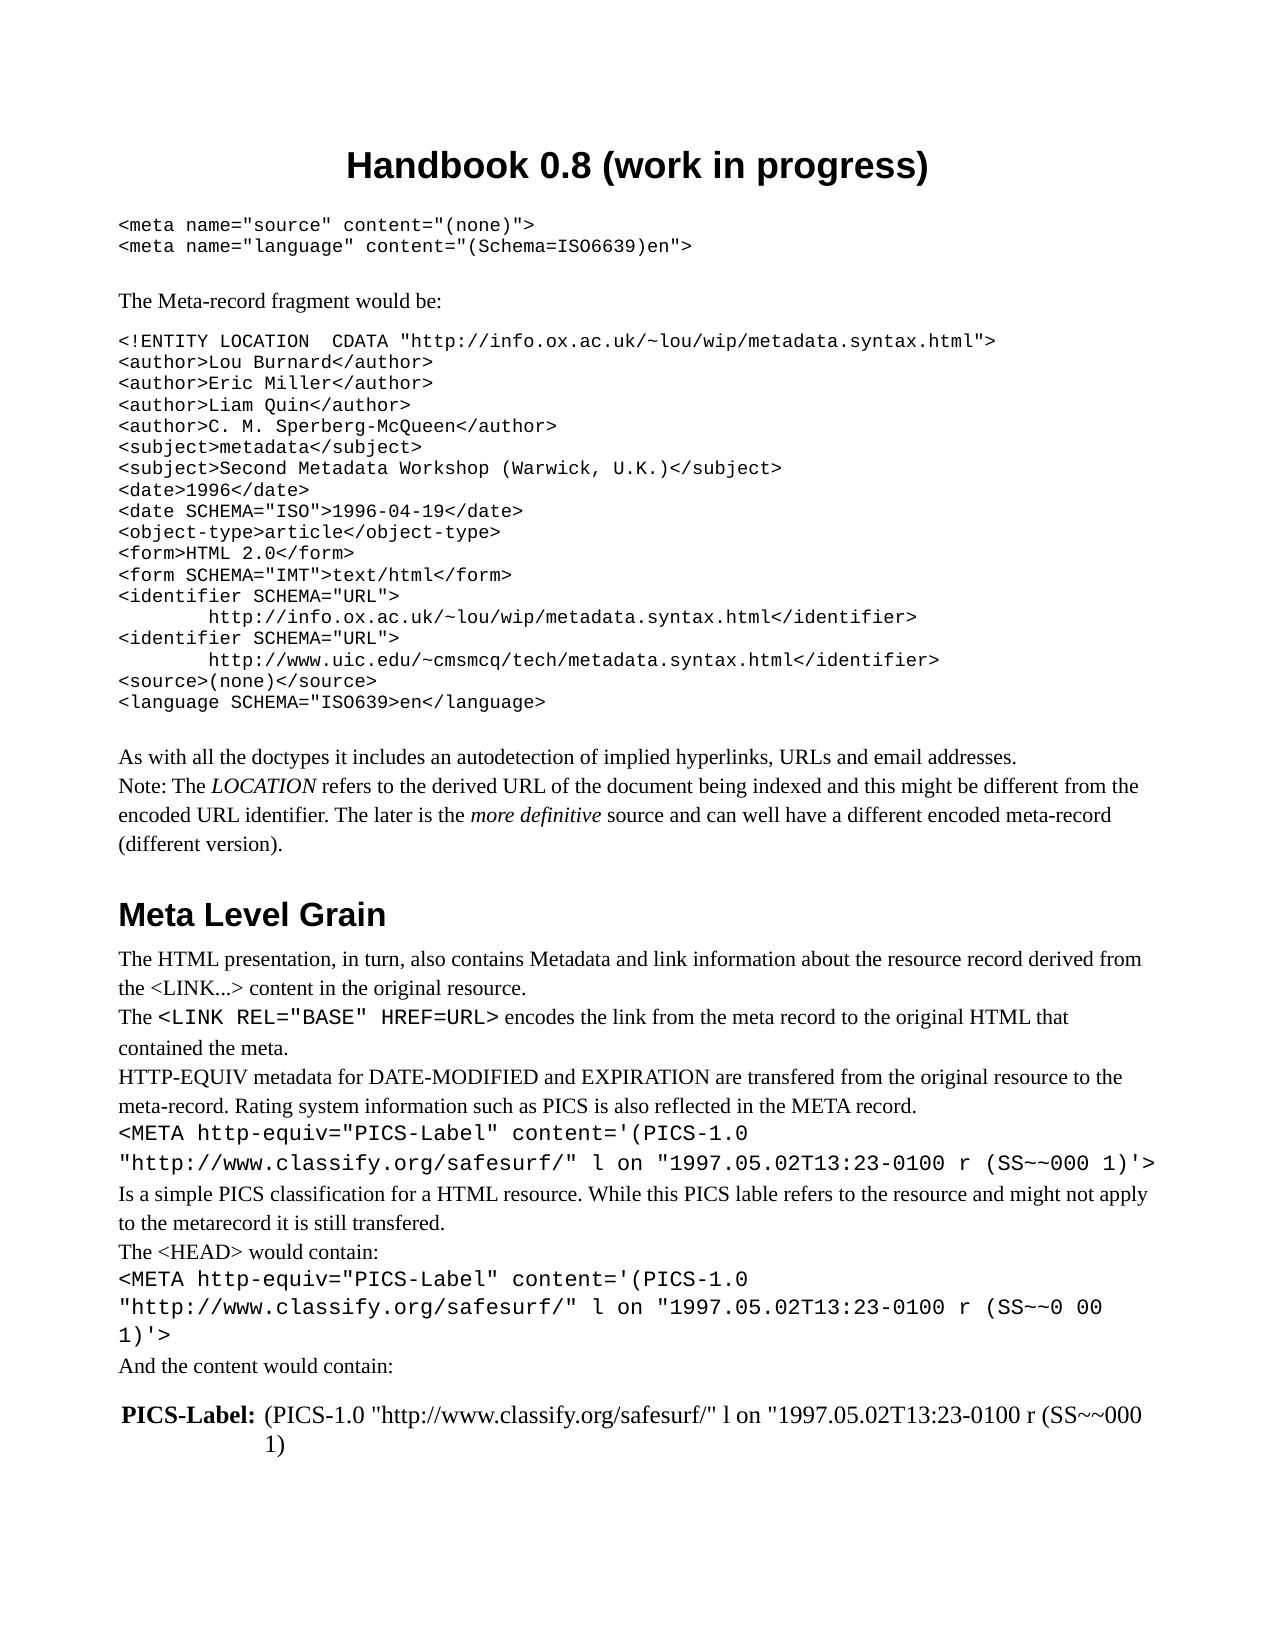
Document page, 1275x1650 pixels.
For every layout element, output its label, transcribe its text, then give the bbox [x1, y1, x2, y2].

text <subject>metadata</subject> [118, 438, 1157, 459]
text <date SCHEMA="ISO">1996-04-19</date> [118, 502, 1157, 523]
text As with all the doctypes it includes an autodetection of implied hyperlinks, URLs and email addresses. [118, 744, 1157, 769]
text <author>Lou Burnard</author> [118, 353, 1157, 374]
text <meta name="source" content="(none)"> [118, 216, 1157, 237]
text <date>1996</date> [118, 480, 1157, 502]
subtitle Meta Level Grain [118, 895, 1157, 934]
text The <LINK REL="BASE" HREF=URL> encodes the link from the meta record to the original HTML that contained the meta. [118, 1004, 1157, 1060]
table_header (PICS-1.0 "http://www.classify.org/safesurf/" l on "1997.05.02T13:23-0100 r (SS~~000 1) [261, 1397, 1157, 1461]
text Note: The LOCATION refers to the derived URL of the document being indexed and this might be different from the encoded URL identifier. The later is the more definitive source and can well have a different encoded meta-record (different version). [118, 773, 1157, 856]
text <identifier SCHEMA="URL"> [118, 629, 1157, 650]
text <form SCHEMA="IMT">text/html</form> [118, 565, 1157, 587]
text <subject>Second Metadata Workshop (Warwick, U.K.)</subject> [118, 459, 1157, 480]
text <!ENTITY LOCATION CDATA "http://info.ox.ac.uk/~lou/wip/metadata.syntax.html"> [118, 332, 1157, 353]
text <object-type>article</object-type> [118, 523, 1157, 544]
text <identifier SCHEMA="URL"> [118, 587, 1157, 608]
text http://www.uic.edu/~cmsmcq/tech/metadata.syntax.html</identifier> [118, 650, 1157, 672]
text <author>Eric Miller</author> [118, 374, 1157, 395]
text <author>C. M. Sperberg-McQueen</author> [118, 417, 1157, 438]
table_header PICS-Label: [118, 1397, 261, 1461]
text <source>(none)</source> [118, 672, 1157, 693]
text The Meta-record fragment would be: [118, 288, 1157, 313]
text The <HEAD> would contain: <META http-equiv="PICS-Label" content='(PICS-1.0 "http://www.classify.org/safesurf/" l on "1997.05.02T13:23-0100 r (SS~~0 00 1)'> And the content would contain: [118, 1239, 1157, 1378]
text The HTML presentation, in turn, also contains Metadata and link information about the resource record derived from the <LINK...> content in the original resource. [118, 946, 1157, 1001]
text <author>Liam Quin</author> [118, 395, 1157, 417]
text HTTP-EQUIV metadata for DATE-MODIFIED and EXPIRATION are transfered from the original resource to the meta-record. Rating system information such as PICS is also reflected in the META record. <META http-equiv="PICS-Label" content='(PICS-1.0 "http://www.classify.org/safesurf/" l on "1997.05.02T13:23-0100 r (SS~~000 1)'> Is a simple PICS classification for a HTML resource. While this PICS lable refers to the resource and might not apply to the metarecord it is still transfered. [118, 1064, 1157, 1235]
text <meta name="language" content="(Schema=ISO6639)en"> [118, 237, 1157, 258]
text <form>HTML 2.0</form> [118, 544, 1157, 565]
text http://info.ox.ac.uk/~lou/wip/metadata.syntax.html</identifier> [118, 608, 1157, 629]
text <language SCHEMA="ISO639>en</language> [118, 693, 1157, 714]
